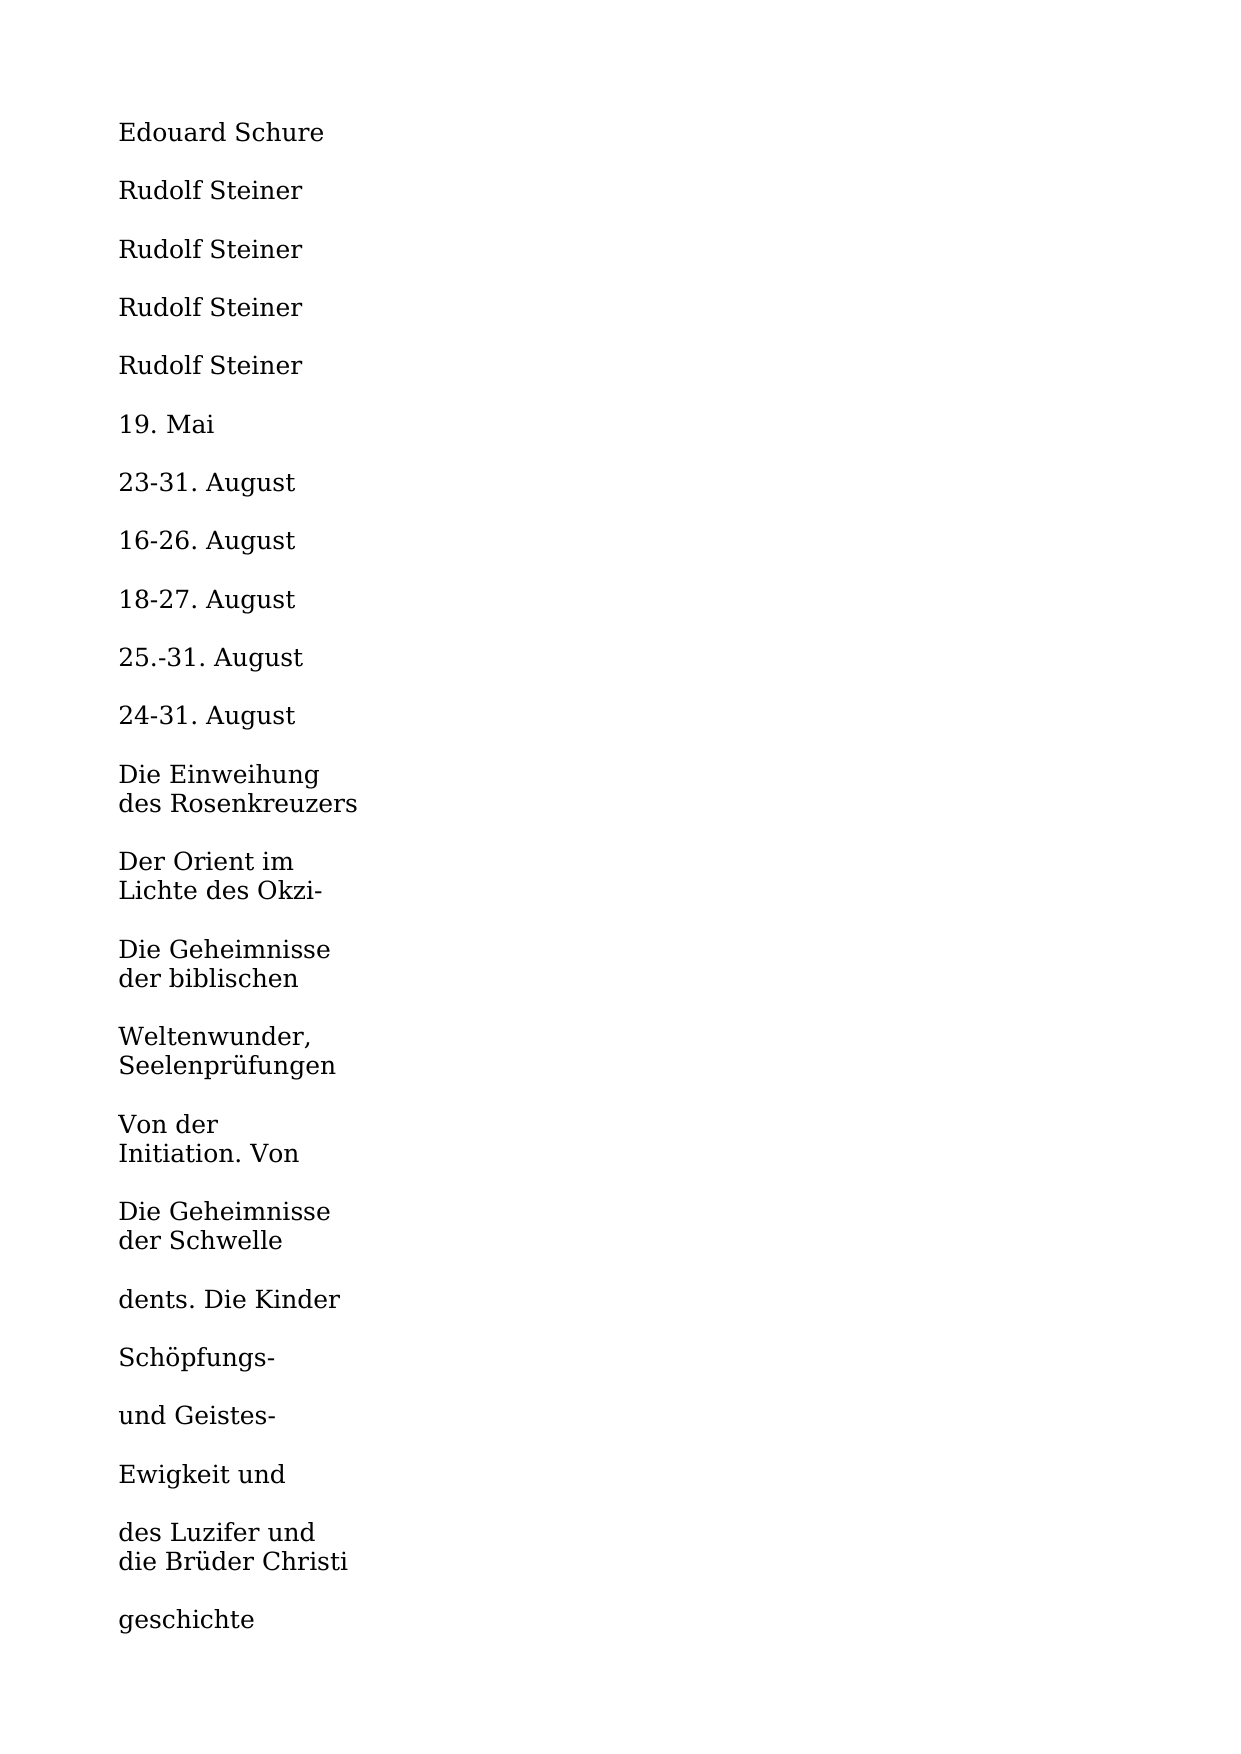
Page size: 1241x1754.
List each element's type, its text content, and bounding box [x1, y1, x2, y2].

text und Geistes- [118, 1401, 1122, 1431]
text Der Orient im [118, 847, 1122, 876]
text Seelenprüfungen [118, 1051, 1122, 1081]
text des Rosenkreuzers [118, 789, 1122, 818]
text Die Geheimnisse [118, 935, 1122, 964]
text des Luzifer und [118, 1518, 1122, 1547]
text 16-26. August [118, 526, 1122, 556]
text geschichte [118, 1606, 1122, 1635]
text Rudolf Steiner [118, 235, 1122, 264]
text Weltenwunder, [118, 1022, 1122, 1051]
text Lichte des Okzi- [118, 876, 1122, 906]
text Initiation. Von [118, 1139, 1122, 1168]
text 24-31. August [118, 701, 1122, 731]
text Rudolf Steiner [118, 176, 1122, 206]
text der biblischen [118, 964, 1122, 993]
text Rudolf Steiner [118, 351, 1122, 381]
text Schöpfungs- [118, 1343, 1122, 1372]
text 23-31. August [118, 468, 1122, 497]
text Rudolf Steiner [118, 293, 1122, 322]
text 18-27. August [118, 585, 1122, 614]
text dents. Die Kinder [118, 1285, 1122, 1314]
text 19. Mai [118, 410, 1122, 439]
text Von der [118, 1110, 1122, 1139]
text Edouard Schure [118, 118, 1122, 147]
text Die Geheimnisse [118, 1197, 1122, 1226]
text die Brüder Christi [118, 1547, 1122, 1576]
text 25.-31. August [118, 643, 1122, 672]
text der Schwelle [118, 1226, 1122, 1256]
text Ewigkeit und [118, 1460, 1122, 1489]
text Die Einweihung [118, 760, 1122, 789]
